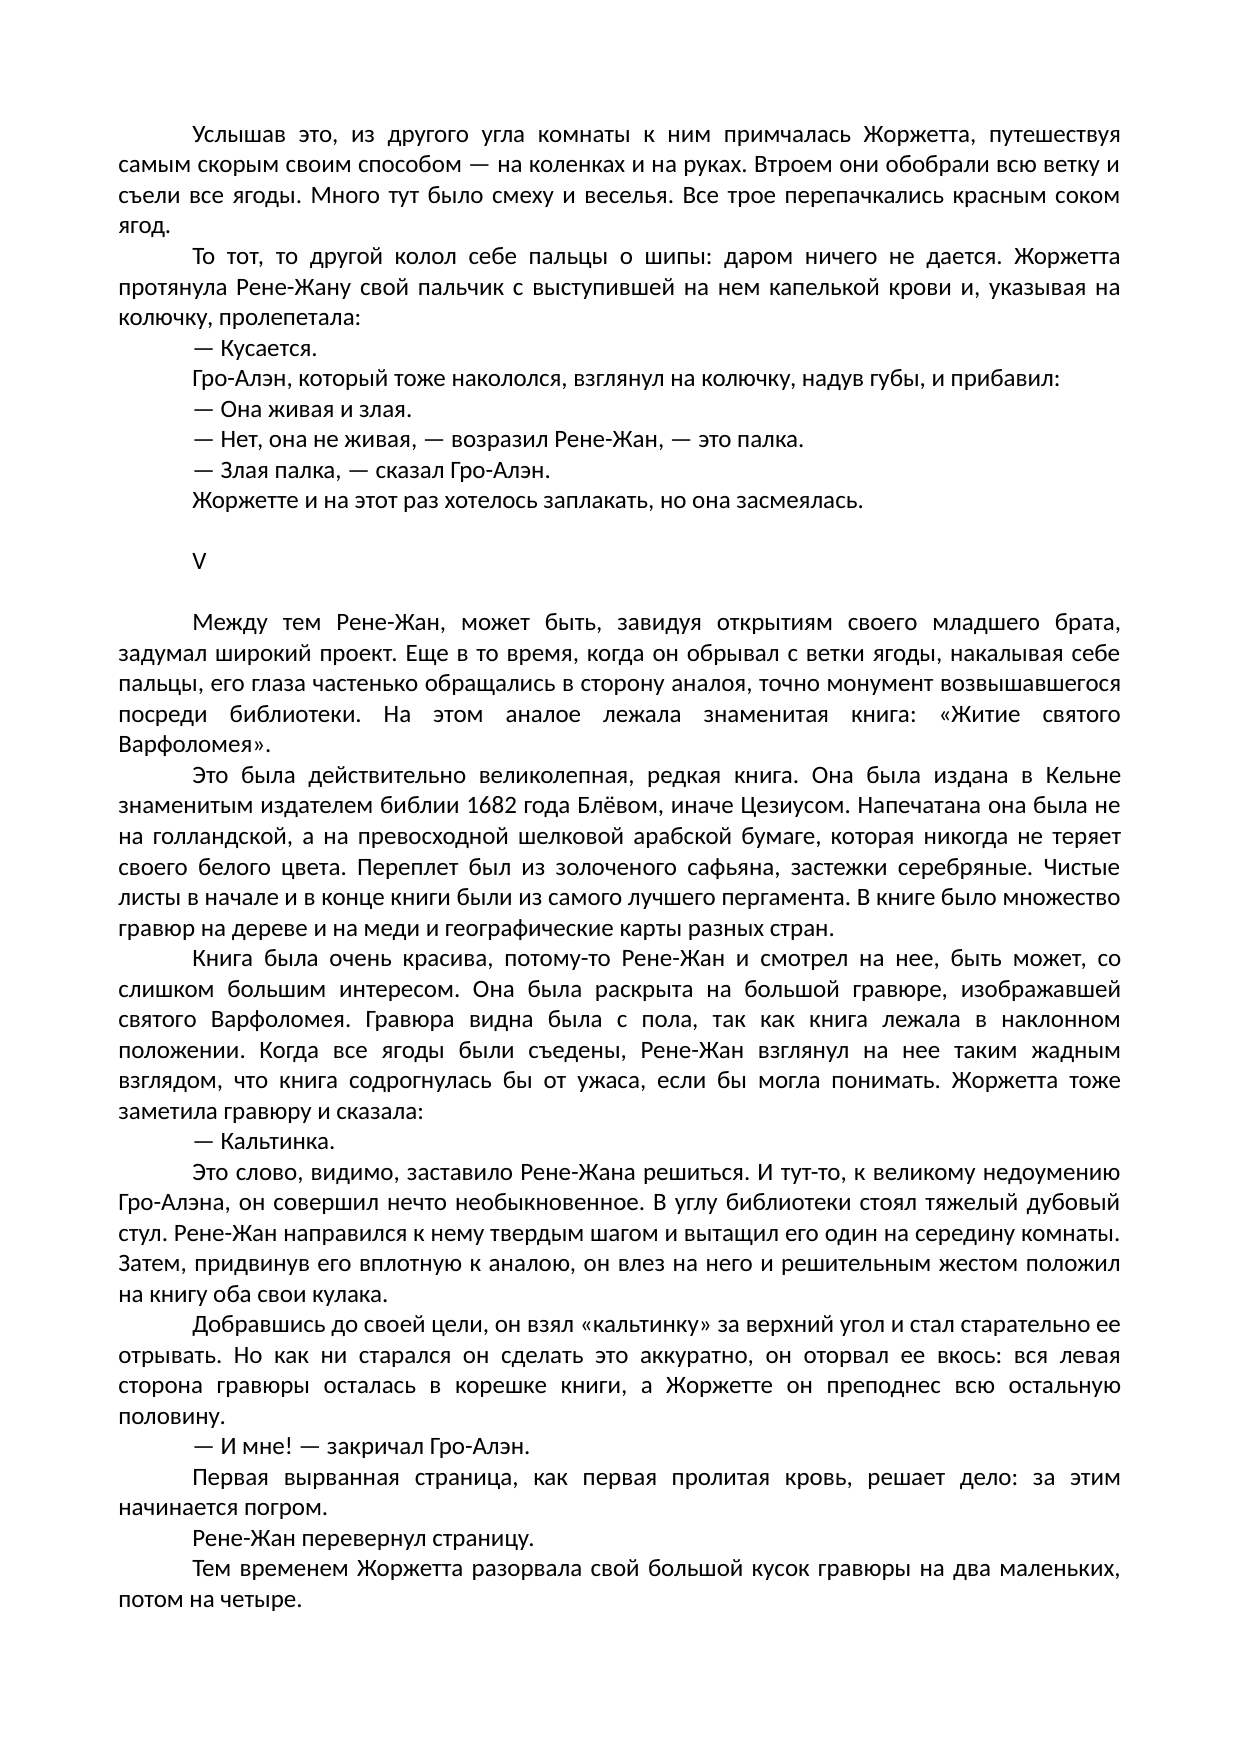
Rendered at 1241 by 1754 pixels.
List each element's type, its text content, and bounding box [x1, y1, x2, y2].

text — Она живая и злая. [118, 393, 1122, 423]
text Между тем Рене-Жан, может быть, завидуя открытиям своего младшего брата, задумал широкий проект. Еще в то время, когда он обрывал с ветки ягоды, накалывая себе пальцы, его глаза частенько обращались в сторону аналоя, точно монумент возвышавшегося посреди библиотеки. На этом аналое лежала знаменитая книга: «Житие святого Варфоломея». [118, 606, 1122, 759]
text Добравшись до своей цели, он взял «кальтинку» за верхний угол и стал старательно ее отрывать. Но как ни старался он сделать это аккуратно, он оторвал ее вкось: вся левая сторона гравюры осталась в корешке книги, а Жоржетте он преподнес всю остальную половину. [118, 1308, 1122, 1431]
text То тот, то другой колол себе пальцы о шипы: даром ничего не дается. Жоржетта протянула Рене-Жану свой пальчик с выступившей на нем капелькой крови и, указывая на колючку, пролепетала: [118, 240, 1122, 332]
text — Злая палка, — сказал Гро-Алэн. [118, 454, 1122, 484]
text — И мне! — закричал Гро-Алэн. [118, 1431, 1122, 1461]
text V [118, 545, 1122, 576]
text Первая вырванная страница, как первая пролитая кровь, решает дело: за этим начинается погром. [118, 1461, 1122, 1522]
text — Кальтинка. [118, 1125, 1122, 1156]
text — Нет, она не живая, — возразил Рене-Жан, — это палка. [118, 423, 1122, 454]
text — Кусается. [118, 332, 1122, 362]
text Услышав это, из другого угла комнаты к ним примчалась Жоржетта, путешествуя самым скорым своим способом — на коленках и на руках. Втроем они обобрали всю ветку и съели все ягоды. Много тут было смеху и веселья. Все трое перепачкались красным соком ягод. [118, 118, 1122, 240]
text Жоржетте и на этот раз хотелось заплакать, но она засмеялась. [118, 484, 1122, 515]
text Гро-Алэн, который тоже накололся, взглянул на колючку, надув губы, и прибавил: [118, 362, 1122, 393]
text Рене-Жан перевернул страницу. [118, 1522, 1122, 1553]
text Это была действительно великолепная, редкая книга. Она была издана в Кельне знаменитым издателем библии 1682 года Блёвом, иначе Цезиусом. Напечатана она была не на голландской, а на превосходной шелковой арабской бумаге, которая никогда не теряет своего белого цвета. Переплет был из золоченого сафьяна, застежки серебряные. Чистые листы в начале и в конце книги были из самого лучшего пергамента. В книге было множество гравюр на дереве и на меди и географические карты разных стран. [118, 759, 1122, 942]
text Книга была очень красива, потому-то Рене-Жан и смотрел на нее, быть может, со слишком большим интересом. Она была раскрыта на большой гравюре, изображавшей святого Варфоломея. Гравюра видна была с пола, так как книга лежала в наклонном положении. Когда все ягоды были съедены, Рене-Жан взглянул на нее таким жадным взглядом, что книга содрогнулась бы от ужаса, если бы могла понимать. Жоржетта тоже заметила гравюру и сказала: [118, 942, 1122, 1125]
text Тем временем Жоржетта разорвала свой большой кусок гравюры на два маленьких, потом на четыре. [118, 1553, 1122, 1614]
text Это слово, видимо, заставило Рене-Жана решиться. И тут-то, к великому недоумению Гро-Алэна, он совершил нечто необыкновенное. В углу библиотеки стоял тяжелый дубовый стул. Рене-Жан направился к нему твердым шагом и вытащил его один на середину комнаты. Затем, придвинув его вплотную к аналою, он влез на него и решительным жестом положил на книгу оба свои кулака. [118, 1156, 1122, 1308]
